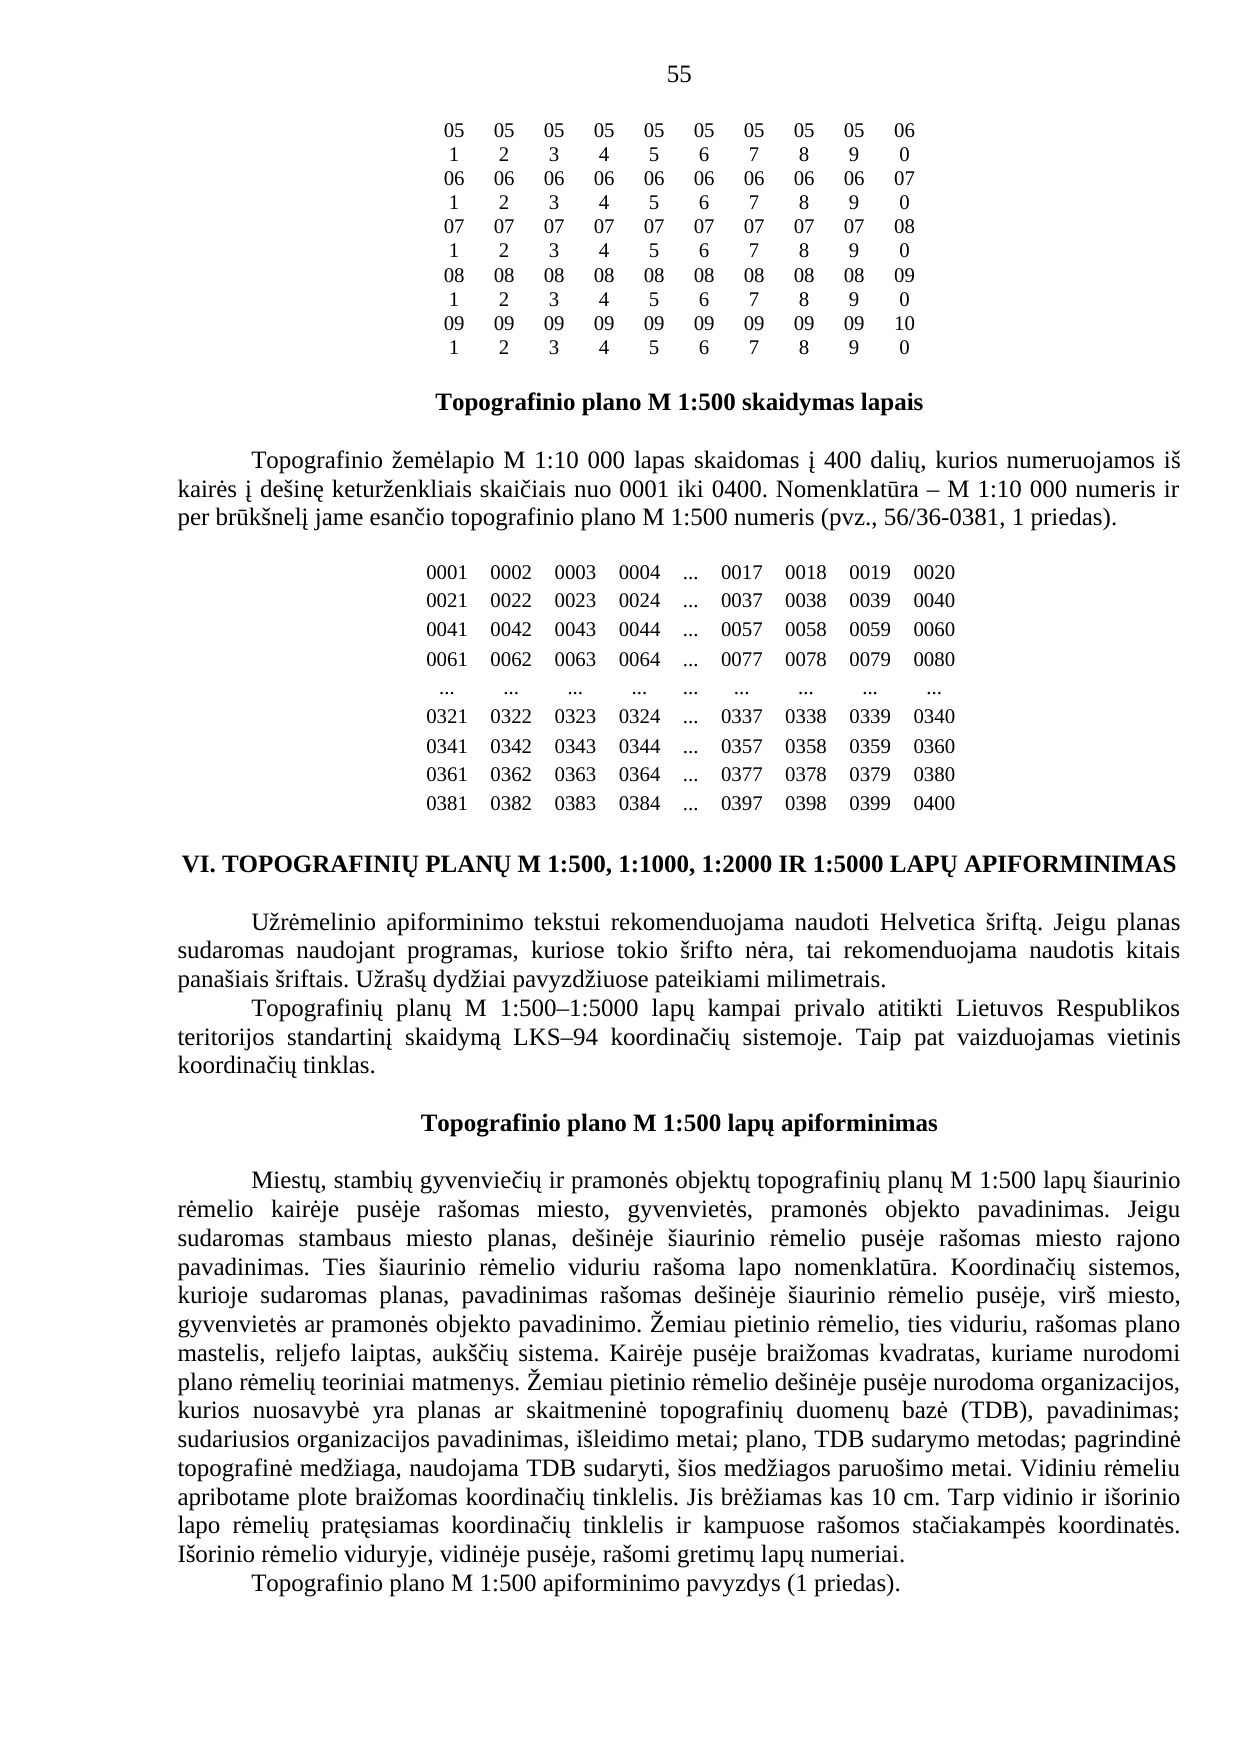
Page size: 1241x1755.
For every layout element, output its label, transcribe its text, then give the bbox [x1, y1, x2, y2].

table_cell ... [710, 675, 774, 703]
text Topografinio žemėlapio M 1:10 000 lapas skaidomas į 400 dalių, kurios numeruojamos iš kairės į dešinę keturženkliais skaičiais nuo 0001 iki 0400. Nomenklatūra – M 1:10 000 numeris ir per brūkšnelį jame esančio topografinio plano M 1:500 numeris (pvz., 56/36-0381, 1 priedas). [177, 445, 1181, 531]
table_cell 0038 [774, 588, 838, 617]
table_cell 088 [779, 263, 829, 311]
table_cell 091 [429, 311, 479, 359]
table_cell 0397 [710, 790, 774, 821]
text Topografinių planų M 1:500–1:5000 lapų kampai privalo atitikti Lietuvos Respublikos teritorijos standartinį skaidymą LKS–94 koordinačių sistemoje. Taip pat vaizduojamas vietinis koordinačių tinklas. [177, 993, 1181, 1079]
table_cell 061 [429, 166, 479, 214]
table_cell 0324 [607, 704, 671, 734]
table_cell 0321 [415, 704, 479, 734]
table_cell ... [838, 675, 902, 703]
table_cell 0041 [415, 617, 479, 647]
table_cell ... [415, 675, 479, 703]
text vi. TOPOGRAFINIŲ PLANŲ M 1:500, 1:1000, 1:2000 IR 1:5000 LAPŲ APIforminimas [177, 849, 1181, 878]
table_cell 0364 [607, 762, 671, 790]
table_header 0002 [479, 560, 543, 588]
table_cell 090 [879, 263, 929, 311]
table_header ... [671, 560, 709, 588]
table_cell 0337 [710, 704, 774, 734]
table_cell 0380 [902, 762, 966, 790]
table_cell 083 [529, 263, 579, 311]
table_cell 081 [429, 263, 479, 311]
table_cell 0377 [710, 762, 774, 790]
table_cell 058 [779, 118, 829, 166]
table_cell 074 [579, 214, 629, 262]
table_cell 064 [579, 166, 629, 214]
table_cell ... [902, 675, 966, 703]
table_cell 0384 [607, 790, 671, 821]
table_cell 070 [879, 166, 929, 214]
table_cell 059 [829, 118, 879, 166]
table_cell 077 [729, 214, 779, 262]
table_cell 0400 [902, 790, 966, 821]
table_header 0018 [774, 560, 838, 588]
table_cell 0358 [774, 734, 838, 762]
table_cell 0058 [774, 617, 838, 647]
table_header 0004 [607, 560, 671, 588]
table_cell 060 [879, 118, 929, 166]
table_cell 0042 [479, 617, 543, 647]
table_cell 0023 [543, 588, 607, 617]
table_cell ... [671, 704, 709, 734]
table_cell 075 [629, 214, 679, 262]
table_cell 054 [579, 118, 629, 166]
table_cell ... [671, 617, 709, 647]
table_cell 051 [429, 118, 479, 166]
table_cell 0037 [710, 588, 774, 617]
table_cell 0059 [838, 617, 902, 647]
table_header 0017 [710, 560, 774, 588]
table_cell 0060 [902, 617, 966, 647]
table_cell 0379 [838, 762, 902, 790]
table_cell 0062 [479, 647, 543, 675]
table_cell 076 [679, 214, 729, 262]
table_cell 062 [479, 166, 529, 214]
table_cell ... [774, 675, 838, 703]
table_cell 0064 [607, 647, 671, 675]
table_cell 100 [879, 311, 929, 359]
table_cell 0378 [774, 762, 838, 790]
table_cell 0382 [479, 790, 543, 821]
table_cell 0338 [774, 704, 838, 734]
table_cell 089 [829, 263, 879, 311]
table_cell ... [671, 675, 709, 703]
table_cell 0061 [415, 647, 479, 675]
table_cell 0323 [543, 704, 607, 734]
text Topografinio plano M 1:500 lapų apiforminimas [177, 1108, 1181, 1137]
table_cell 072 [479, 214, 529, 262]
table_cell 056 [679, 118, 729, 166]
table_cell 080 [879, 214, 929, 262]
table_cell 092 [479, 311, 529, 359]
text Miestų, stambių gyvenviečių ir pramonės objektų topografinių planų M 1:500 lapų šiaurinio rėmelio kairėje pusėje rašomas miesto, gyvenvietės, pramonės objekto pavadinimas. Jeigu sudaromas stambaus miesto planas, dešinėje šiaurinio rėmelio pusėje rašomas miesto rajono pavadinimas. Ties šiaurinio rėmelio viduriu rašoma lapo nomenklatūra. Koordinačių sistemos, kurioje sudaromas planas, pavadinimas rašomas dešinėje šiaurinio rėmelio pusėje, virš miesto, gyvenvietės ar pramonės objekto pavadinimo. Žemiau pietinio rėmelio, ties viduriu, rašomas plano mastelis, reljefo laiptas, aukščių sistema. Kairėje pusėje braižomas kvadratas, kuriame nurodomi plano rėmelių teoriniai matmenys. Žemiau pietinio rėmelio dešinėje pusėje nurodoma organizacijos, kurios nuosavybė yra planas ar skaitmeninė topografinių duomenų bazė (TDB), pavadinimas; sudariusios organizacijos pavadinimas, išleidimo metai; plano, TDB sudarymo metodas; pagrindinė topografinė medžiaga, naudojama TDB sudaryti, šios medžiagos paruošimo metai. Vidiniu rėmeliu apribotame plote braižomas koordinačių tinklelis. Jis brėžiamas kas 10 cm. Tarp vidinio ir išorinio lapo rėmelių pratęsiamas koordinačių tinklelis ir kampuose rašomos stačiakampės koordinatės. Išorinio rėmelio viduryje, vidinėje pusėje, rašomi gretimų lapų numeriai. [177, 1166, 1181, 1568]
table_cell 052 [479, 118, 529, 166]
table_cell 078 [779, 214, 829, 262]
table_cell 084 [579, 263, 629, 311]
table_cell 093 [529, 311, 579, 359]
table_cell ... [671, 588, 709, 617]
table_header 0003 [543, 560, 607, 588]
table_cell 096 [679, 311, 729, 359]
table_cell 0340 [902, 704, 966, 734]
text Topografinio plano M 1:500 skaidymas lapais [177, 387, 1181, 416]
table_cell ... [671, 734, 709, 762]
table_cell 0344 [607, 734, 671, 762]
table_cell 097 [729, 311, 779, 359]
table_cell 0360 [902, 734, 966, 762]
table_cell 0361 [415, 762, 479, 790]
text Užrėmelinio apiforminimo tekstui rekomenduojama naudoti Helvetica šriftą. Jeigu planas sudaromas naudojant programas, kuriose tokio šrifto nėra, tai rekomenduojama naudotis kitais panašiais šriftais. Užrašų dydžiai pavyzdžiuose pateikiami milimetrais. [177, 907, 1181, 993]
table_cell 0021 [415, 588, 479, 617]
table_cell 063 [529, 166, 579, 214]
table_cell 0342 [479, 734, 543, 762]
table_cell ... [671, 762, 709, 790]
table_cell 053 [529, 118, 579, 166]
table_cell 0359 [838, 734, 902, 762]
table_cell 0381 [415, 790, 479, 821]
table_cell 0322 [479, 704, 543, 734]
table_cell 0078 [774, 647, 838, 675]
table_cell 082 [479, 263, 529, 311]
table_cell 0044 [607, 617, 671, 647]
table_header 0020 [902, 560, 966, 588]
table_cell ... [479, 675, 543, 703]
table_cell 085 [629, 263, 679, 311]
table_cell 079 [829, 214, 879, 262]
table_cell 0383 [543, 790, 607, 821]
table_cell 0063 [543, 647, 607, 675]
table_cell ... [607, 675, 671, 703]
table_cell 0399 [838, 790, 902, 821]
table_cell ... [671, 790, 709, 821]
table_cell 086 [679, 263, 729, 311]
table_cell ... [671, 647, 709, 675]
table_cell 0080 [902, 647, 966, 675]
table_cell 0077 [710, 647, 774, 675]
table_cell 0043 [543, 617, 607, 647]
table_cell 069 [829, 166, 879, 214]
table_cell 0341 [415, 734, 479, 762]
table_cell 066 [679, 166, 729, 214]
table_cell 099 [829, 311, 879, 359]
table_cell 0343 [543, 734, 607, 762]
table_cell 065 [629, 166, 679, 214]
table_cell 071 [429, 214, 479, 262]
table_cell 0339 [838, 704, 902, 734]
table_cell 0040 [902, 588, 966, 617]
table_cell 0022 [479, 588, 543, 617]
table_cell 0363 [543, 762, 607, 790]
table_cell 0362 [479, 762, 543, 790]
table_header 0019 [838, 560, 902, 588]
table_cell 057 [729, 118, 779, 166]
table_cell 0024 [607, 588, 671, 617]
text Topografinio plano M 1:500 apiforminimo pavyzdys (1 priedas). [177, 1568, 1181, 1597]
table_cell 0057 [710, 617, 774, 647]
table_cell 055 [629, 118, 679, 166]
table_cell 073 [529, 214, 579, 262]
table_cell 098 [779, 311, 829, 359]
table_cell 0079 [838, 647, 902, 675]
table_cell 068 [779, 166, 829, 214]
table_cell 0357 [710, 734, 774, 762]
table_cell 0398 [774, 790, 838, 821]
table_header 0001 [415, 560, 479, 588]
table_cell 095 [629, 311, 679, 359]
table_cell 067 [729, 166, 779, 214]
table_cell ... [543, 675, 607, 703]
table_cell 0039 [838, 588, 902, 617]
table_cell 087 [729, 263, 779, 311]
table_cell 094 [579, 311, 629, 359]
